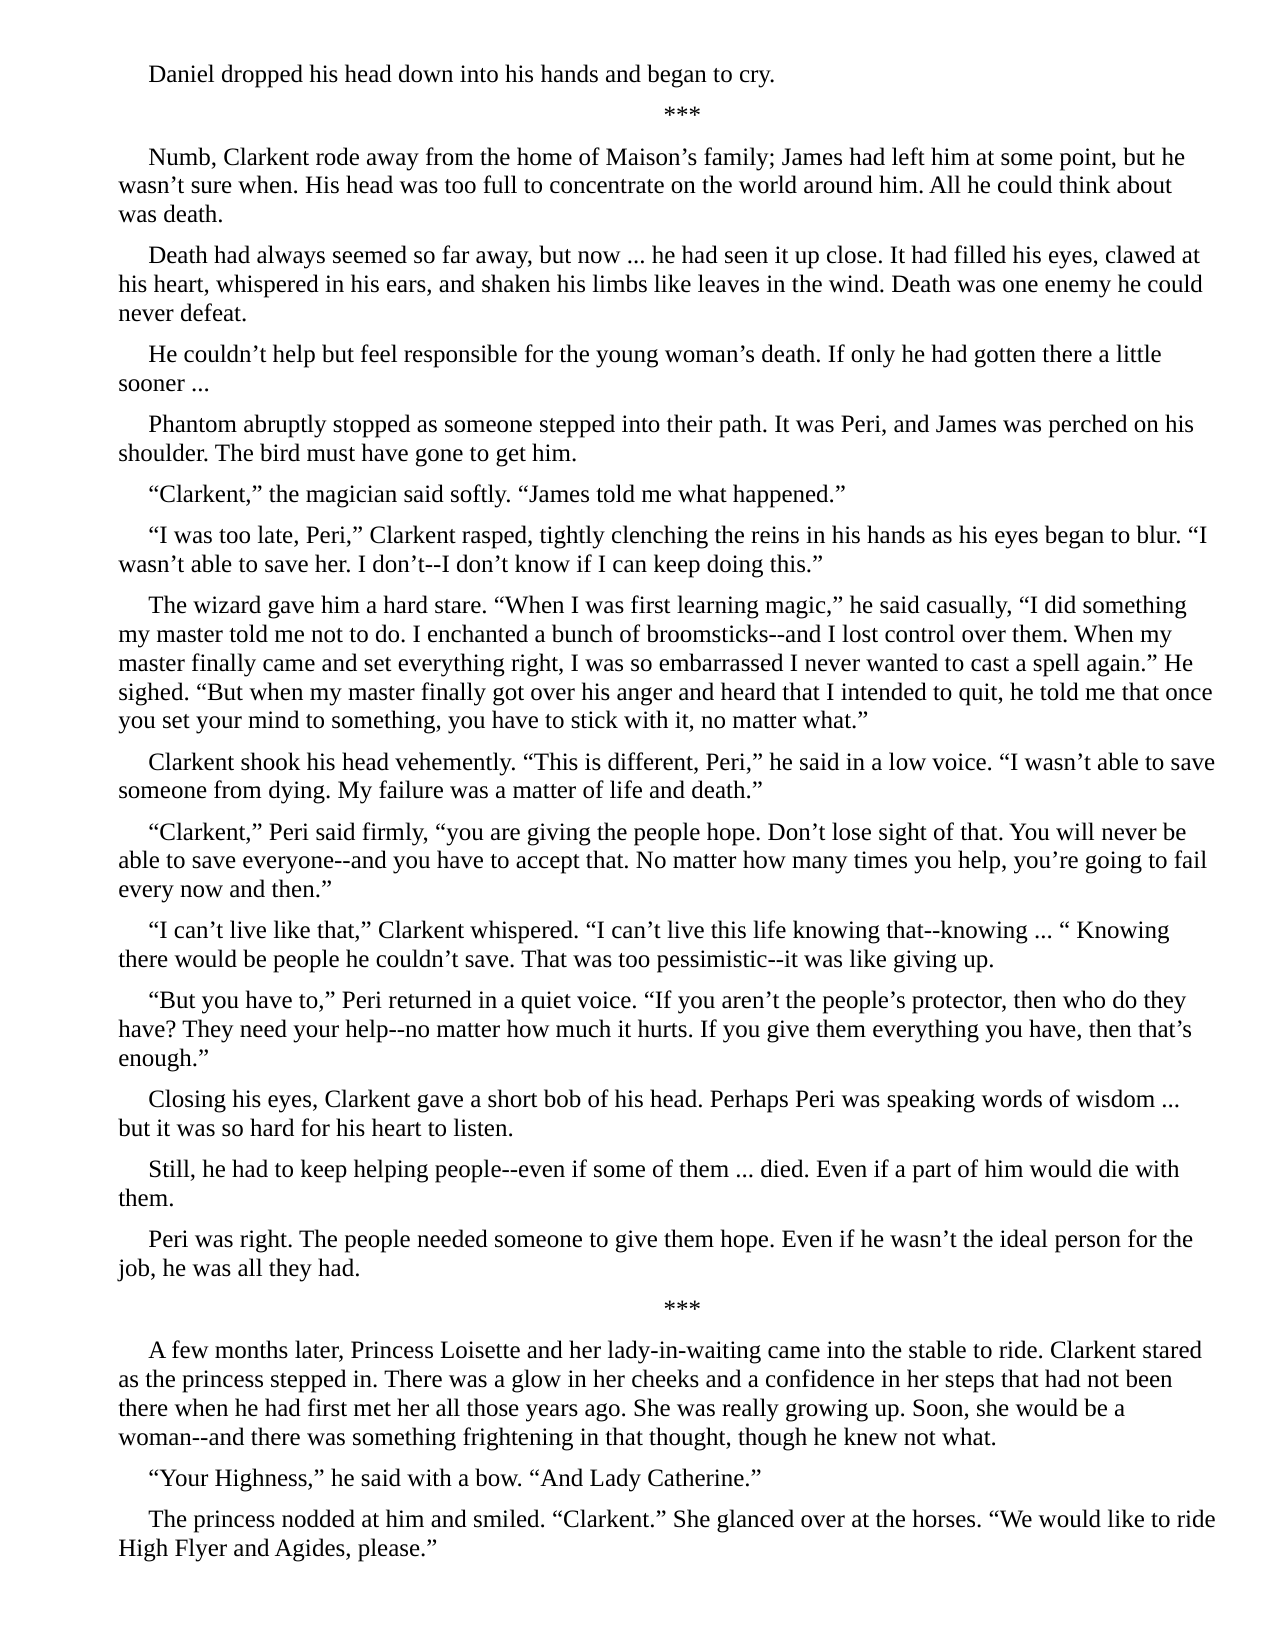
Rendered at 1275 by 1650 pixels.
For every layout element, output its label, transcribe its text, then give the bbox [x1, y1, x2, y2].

text “Clarkent,” the magician said softly. “James told me what happened.” [118, 479, 1216, 508]
text A few months later, Princess Loisette and her lady-in-waiting came into the stable to ride. Clarkent stared as the princess stepped in. There was a glow in her cheeks and a confidence in her steps that had not been there when he had first met her all those years ago. She was really growing up. Soon, she would be a woman--and there was something frightening in that thought, though he knew not what. [118, 1335, 1216, 1450]
text “Clarkent,” Peri said firmly, “you are giving the people hope. Don’t lose sight of that. You will never be able to save everyone--and you have to accept that. No matter how many times you help, you’re going to fail every now and then.” [118, 817, 1216, 903]
text “I can’t live like that,” Clarkent whispered. “I can’t live this life knowing that--knowing ... “ Knowing there would be people he couldn’t save. That was too pessimistic--it was like giving up. [118, 915, 1216, 973]
text Numb, Clarkent rode away from the home of Maison’s family; James had left him at some point, but he wasn’t sure when. His head was too full to concentrate on the world around him. All he could think about was death. [118, 142, 1216, 228]
text Phantom abruptly stopped as someone stepped into their path. It was Peri, and James was perched on his shoulder. The bird must have gone to get him. [118, 409, 1216, 467]
text “Your Highness,” he said with a bow. “And Lady Catherine.” [118, 1463, 1216, 1492]
text Peri was right. The people needed someone to give them hope. Even if he wasn’t the ideal person for the job, he was all they had. [118, 1224, 1216, 1282]
text “I was too late, Peri,” Clarkent rasped, tightly clenching the reins in his hands as his eyes began to blur. “I wasn’t able to save her. I don’t--I don’t know if I can keep doing this.” [118, 520, 1216, 578]
text “But you have to,” Peri returned in a quiet voice. “If you aren’t the people’s protector, then who do they have? They need your help--no matter how much it hurts. If you give them everything you have, then that’s enough.” [118, 985, 1216, 1072]
text Clarkent shook his head vehemently. “This is different, Peri,” he said in a low voice. “I wasn’t able to save someone from dying. My failure was a matter of life and death.” [118, 747, 1216, 804]
text The wizard gave him a hard stare. “When I was first learning magic,” he said casually, “I did something my master told me not to do. I enchanted a bunch of broomsticks--and I lost control over them. When my master finally came and set everything right, I was so embarrassed I never wanted to cast a spell again.” He sighed. “But when my master finally got over his anger and heard that I intended to quit, he told me that once you set your mind to something, you have to stick with it, no matter what.” [118, 590, 1216, 734]
text Still, he had to keep helping people--even if some of them ... died. Even if a part of him would die with them. [118, 1154, 1216, 1212]
text *** [118, 1294, 1216, 1323]
text Closing his eyes, Clarkent gave a short bob of his head. Perhaps Peri was speaking words of wisdom ... but it was so hard for his heart to listen. [118, 1084, 1216, 1142]
text Daniel dropped his head down into his hands and began to cry. [118, 59, 1216, 88]
text *** [118, 100, 1216, 129]
text He couldn’t help but feel responsible for the young woman’s death. If only he had gotten there a little sooner ... [118, 339, 1216, 397]
text The princess nodded at him and smiled. “Clarkent.” She glanced over at the horses. “We would like to ride High Flyer and Agides, please.” [118, 1504, 1216, 1562]
text Death had always seemed so far away, but now ... he had seen it up close. It had filled his eyes, clawed at his heart, whispered in his ears, and shaken his limbs like leaves in the wind. Death was one enemy he could never defeat. [118, 240, 1216, 327]
